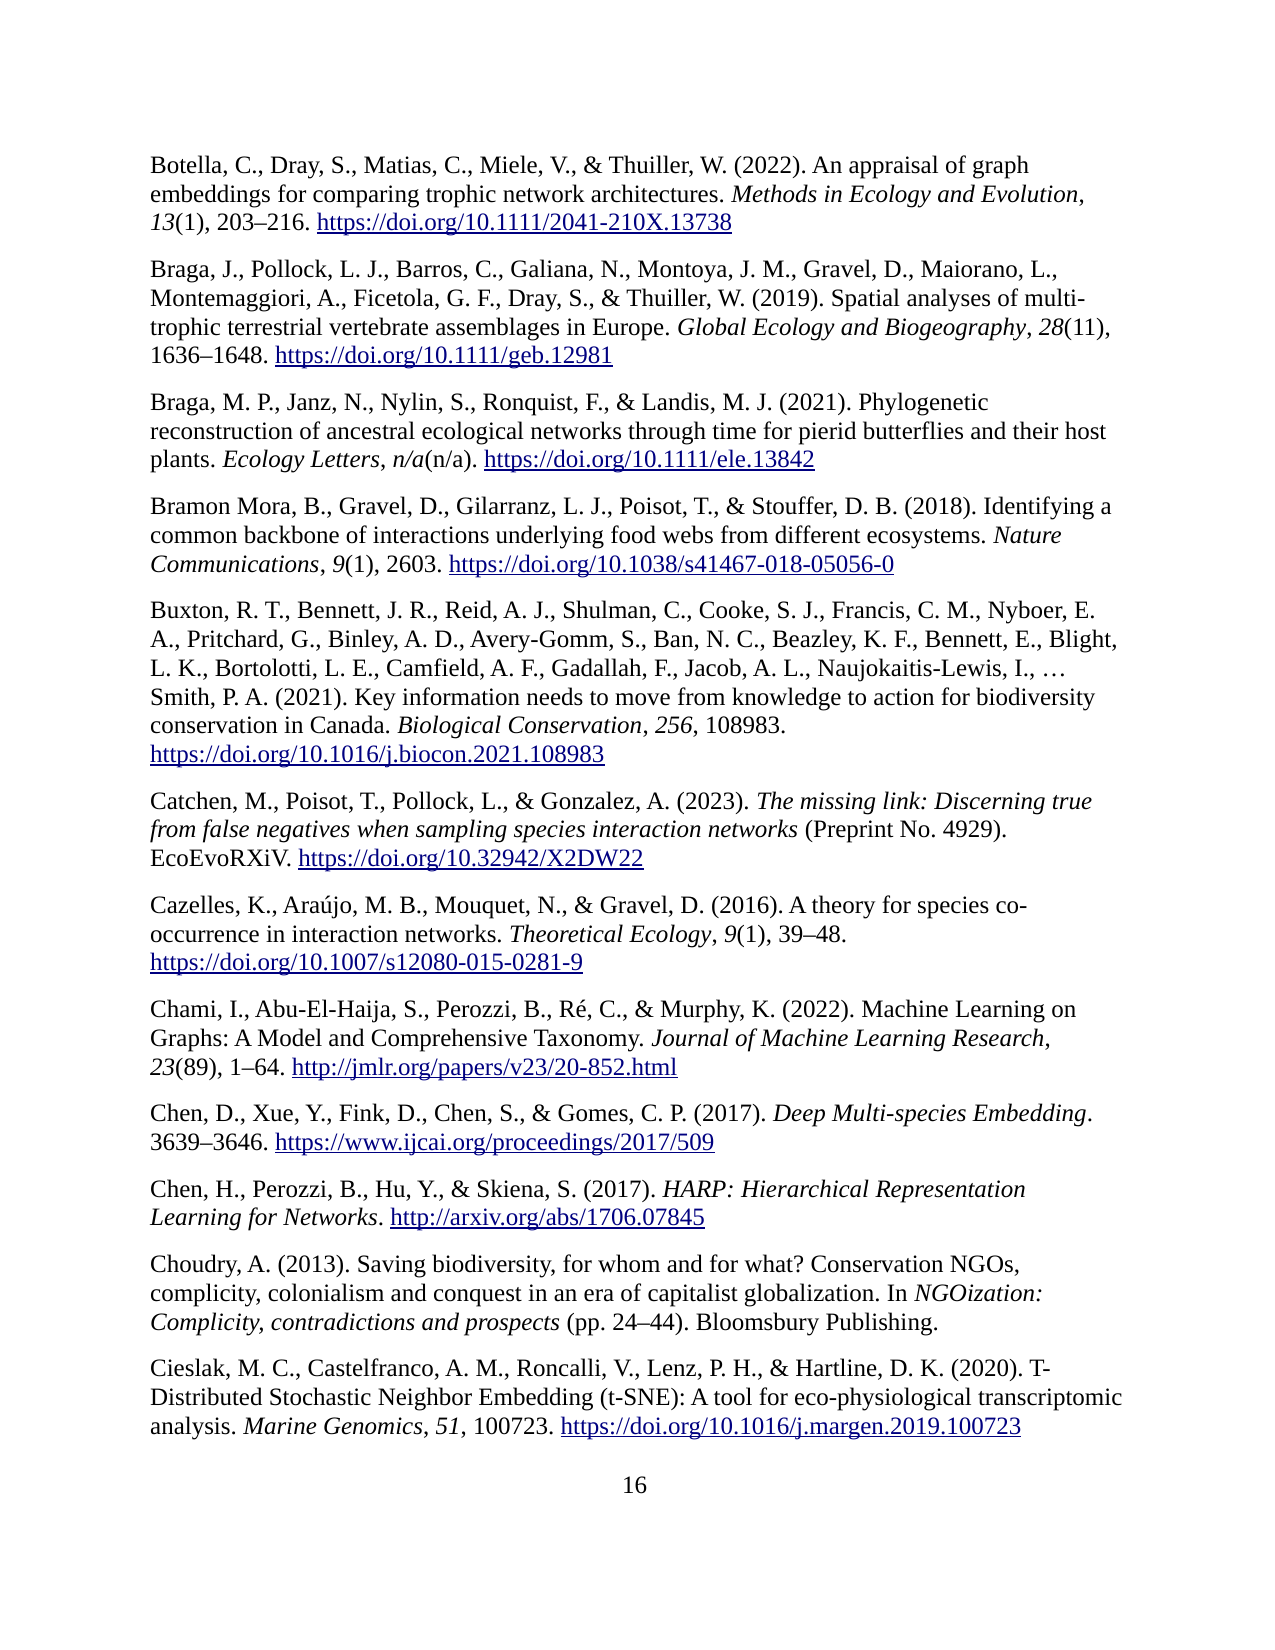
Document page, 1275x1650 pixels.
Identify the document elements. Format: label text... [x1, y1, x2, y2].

text Cieslak, M. C., Castelfranco, A. M., Roncalli, V., Lenz, P. H., & Hartline, D. K. (2020). T-Distributed Stochastic Neighbor Embedding (t-SNE): A tool for eco-physiological transcriptomic analysis. Marine Genomics, 51, 100723. https://doi.org/10.1016/j.margen.2019.100723 [150, 1353, 1125, 1439]
text Cazelles, K., Araújo, M. B., Mouquet, N., & Gravel, D. (2016). A theory for species co-occurrence in interaction networks. Theoretical Ecology, 9(1), 39–48. https://doi.org/10.1007/s12080-015-0281-9 [150, 890, 1125, 976]
text Buxton, R. T., Bennett, J. R., Reid, A. J., Shulman, C., Cooke, S. J., Francis, C. M., Nyboer, E. A., Pritchard, G., Binley, A. D., Avery-Gomm, S., Ban, N. C., Beazley, K. F., Bennett, E., Blight, L. K., Bortolotti, L. E., Camfield, A. F., Gadallah, F., Jacob, A. L., Naujokaitis-Lewis, I., … Smith, P. A. (2021). Key information needs to move from knowledge to action for biodiversity conservation in Canada. Biological Conservation, 256, 108983. https://doi.org/10.1016/j.biocon.2021.108983 [150, 595, 1125, 768]
text Catchen, M., Poisot, T., Pollock, L., & Gonzalez, A. (2023). The missing link: Discerning true from false negatives when sampling species interaction networks (Preprint No. 4929). EcoEvoRXiV. https://doi.org/10.32942/X2DW22 [150, 786, 1125, 872]
text Braga, J., Pollock, L. J., Barros, C., Galiana, N., Montoya, J. M., Gravel, D., Maiorano, L., Montemaggiori, A., Ficetola, G. F., Dray, S., & Thuiller, W. (2019). Spatial analyses of multi-trophic terrestrial vertebrate assemblages in Europe. Global Ecology and Biogeography, 28(11), 1636–1648. https://doi.org/10.1111/geb.12981 [150, 254, 1125, 369]
text Chen, D., Xue, Y., Fink, D., Chen, S., & Gomes, C. P. (2017). Deep Multi-species Embedding. 3639–3646. https://www.ijcai.org/proceedings/2017/509 [150, 1098, 1125, 1156]
text Botella, C., Dray, S., Matias, C., Miele, V., & Thuiller, W. (2022). An appraisal of graph embeddings for comparing trophic network architectures. Methods in Ecology and Evolution, 13(1), 203–216. https://doi.org/10.1111/2041-210X.13738 [150, 150, 1125, 236]
text Chami, I., Abu-El-Haija, S., Perozzi, B., Ré, C., & Murphy, K. (2022). Machine Learning on Graphs: A Model and Comprehensive Taxonomy. Journal of Machine Learning Research, 23(89), 1–64. http://jmlr.org/papers/v23/20-852.html [150, 994, 1125, 1080]
text Bramon Mora, B., Gravel, D., Gilarranz, L. J., Poisot, T., & Stouffer, D. B. (2018). Identifying a common backbone of interactions underlying food webs from different ecosystems. Nature Communications, 9(1), 2603. https://doi.org/10.1038/s41467-018-05056-0 [150, 491, 1125, 577]
text Braga, M. P., Janz, N., Nylin, S., Ronquist, F., & Landis, M. J. (2021). Phylogenetic reconstruction of ancestral ecological networks through time for pierid butterflies and their host plants. Ecology Letters, n/a(n/a). https://doi.org/10.1111/ele.13842 [150, 387, 1125, 473]
text Choudry, A. (2013). Saving biodiversity, for whom and for what? Conservation NGOs, complicity, colonialism and conquest in an era of capitalist globalization. In NGOization: Complicity, contradictions and prospects (pp. 24–44). Bloomsbury Publishing. [150, 1249, 1125, 1335]
text Chen, H., Perozzi, B., Hu, Y., & Skiena, S. (2017). HARP: Hierarchical Representation Learning for Networks. http://arxiv.org/abs/1706.07845 [150, 1174, 1125, 1231]
